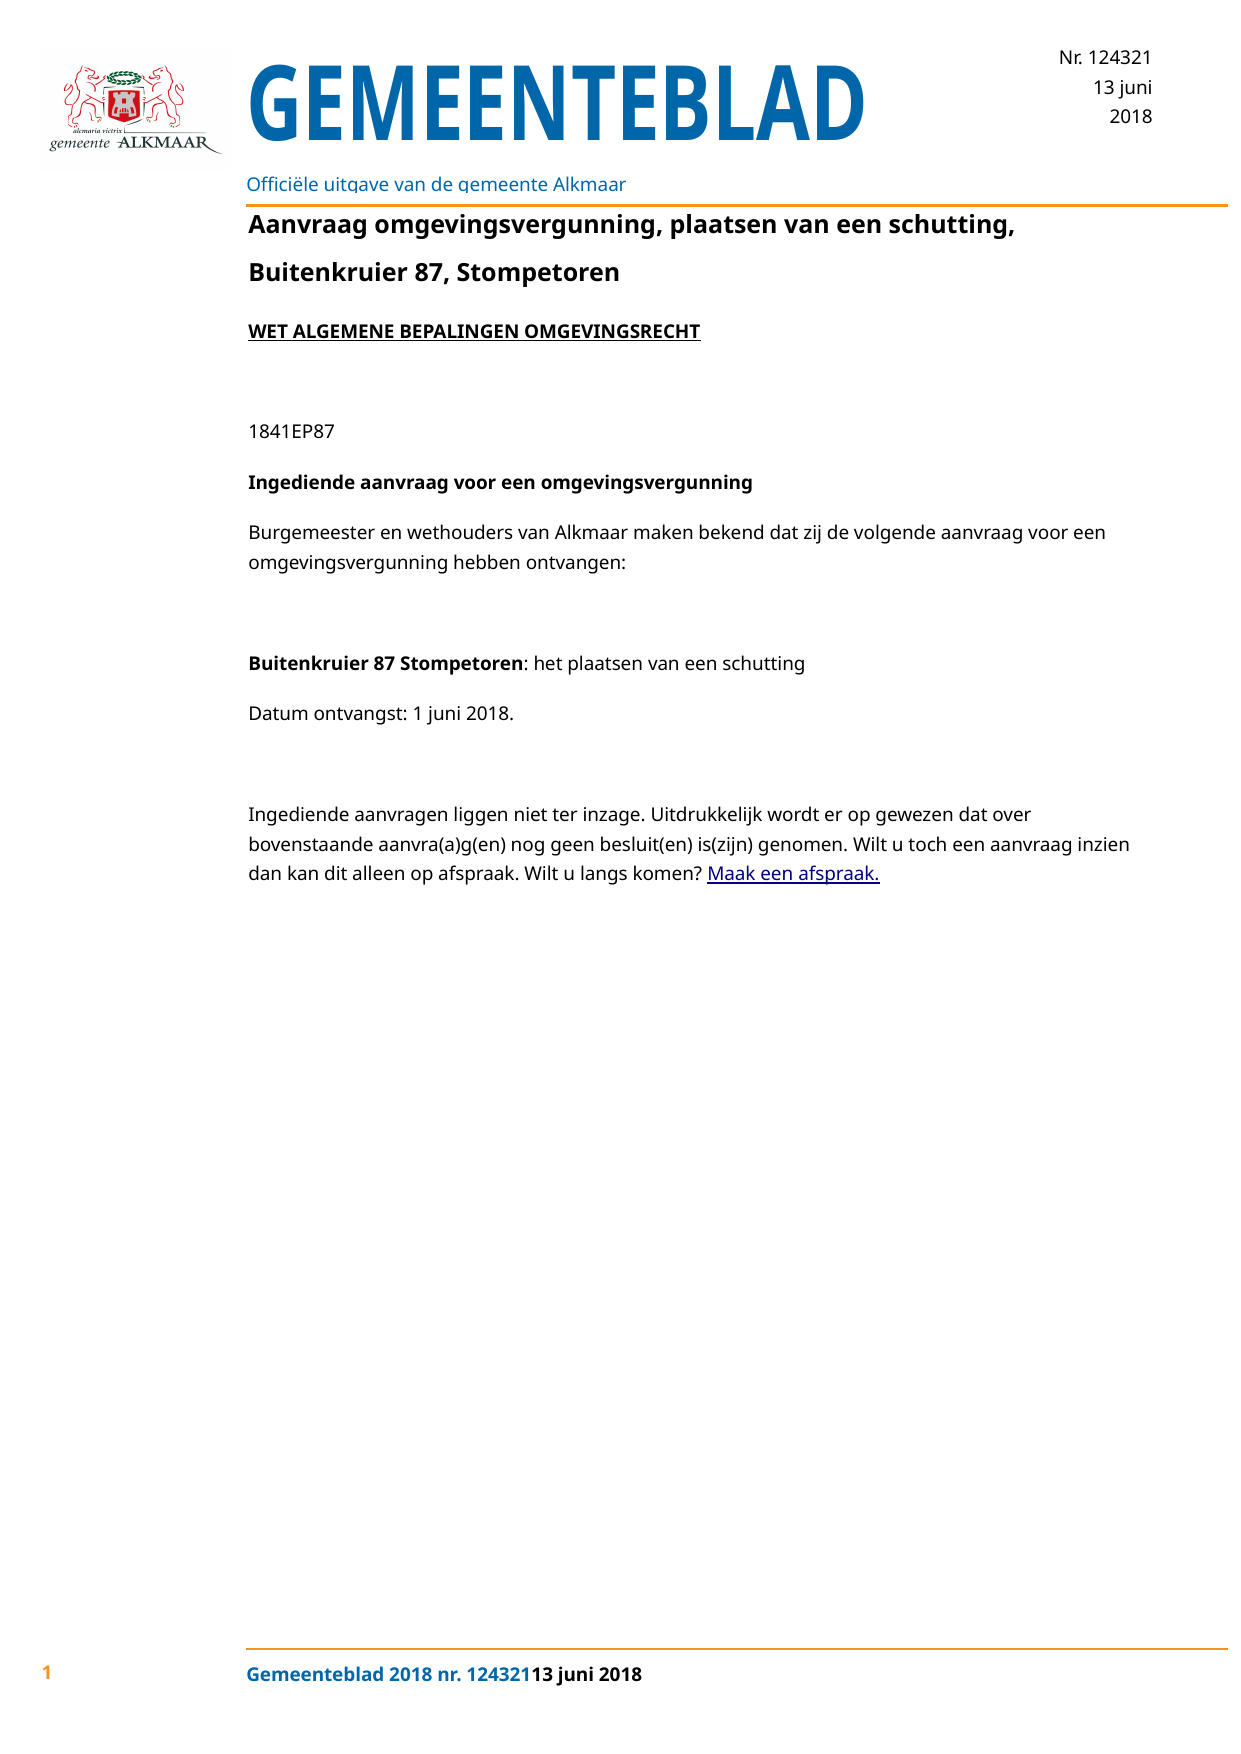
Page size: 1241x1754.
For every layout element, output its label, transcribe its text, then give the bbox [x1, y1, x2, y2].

text Buitenkruier 87 Stompetoren: het plaatsen van een schutting [248, 650, 1152, 676]
text Ingediende aanvraag voor een omgevingsvergunning [248, 469, 1152, 495]
picture [41, 47, 231, 172]
text 1841EP87 [248, 419, 1152, 444]
text Ingediende aanvragen liggen niet ter inzage. Uitdrukkelijk wordt er op gewezen dat over bovenstaande aanvra(a)g(en) nog geen besluit(en) is(zijn) genomen. Wilt u toch een aanvraag inzien dan kan dit alleen op afspraak. Wilt u langs komen? Maak een afspraak. [248, 801, 1152, 886]
text Datum ontvangst: 1 juni 2018. [248, 700, 1152, 726]
text WET ALGEMENE BEPALINGEN OMGEVINGSRECHT [248, 318, 1152, 344]
text Aanvraag omgevingsvergunning, plaatsen van een schutting, Buitenkruier 87, Stompetoren [248, 207, 1152, 288]
text Burgemeester en wethouders van Alkmaar maken bekend dat zij de volgende aanvraag voor een omgevingsvergunning hebben ontvangen: [248, 519, 1152, 575]
